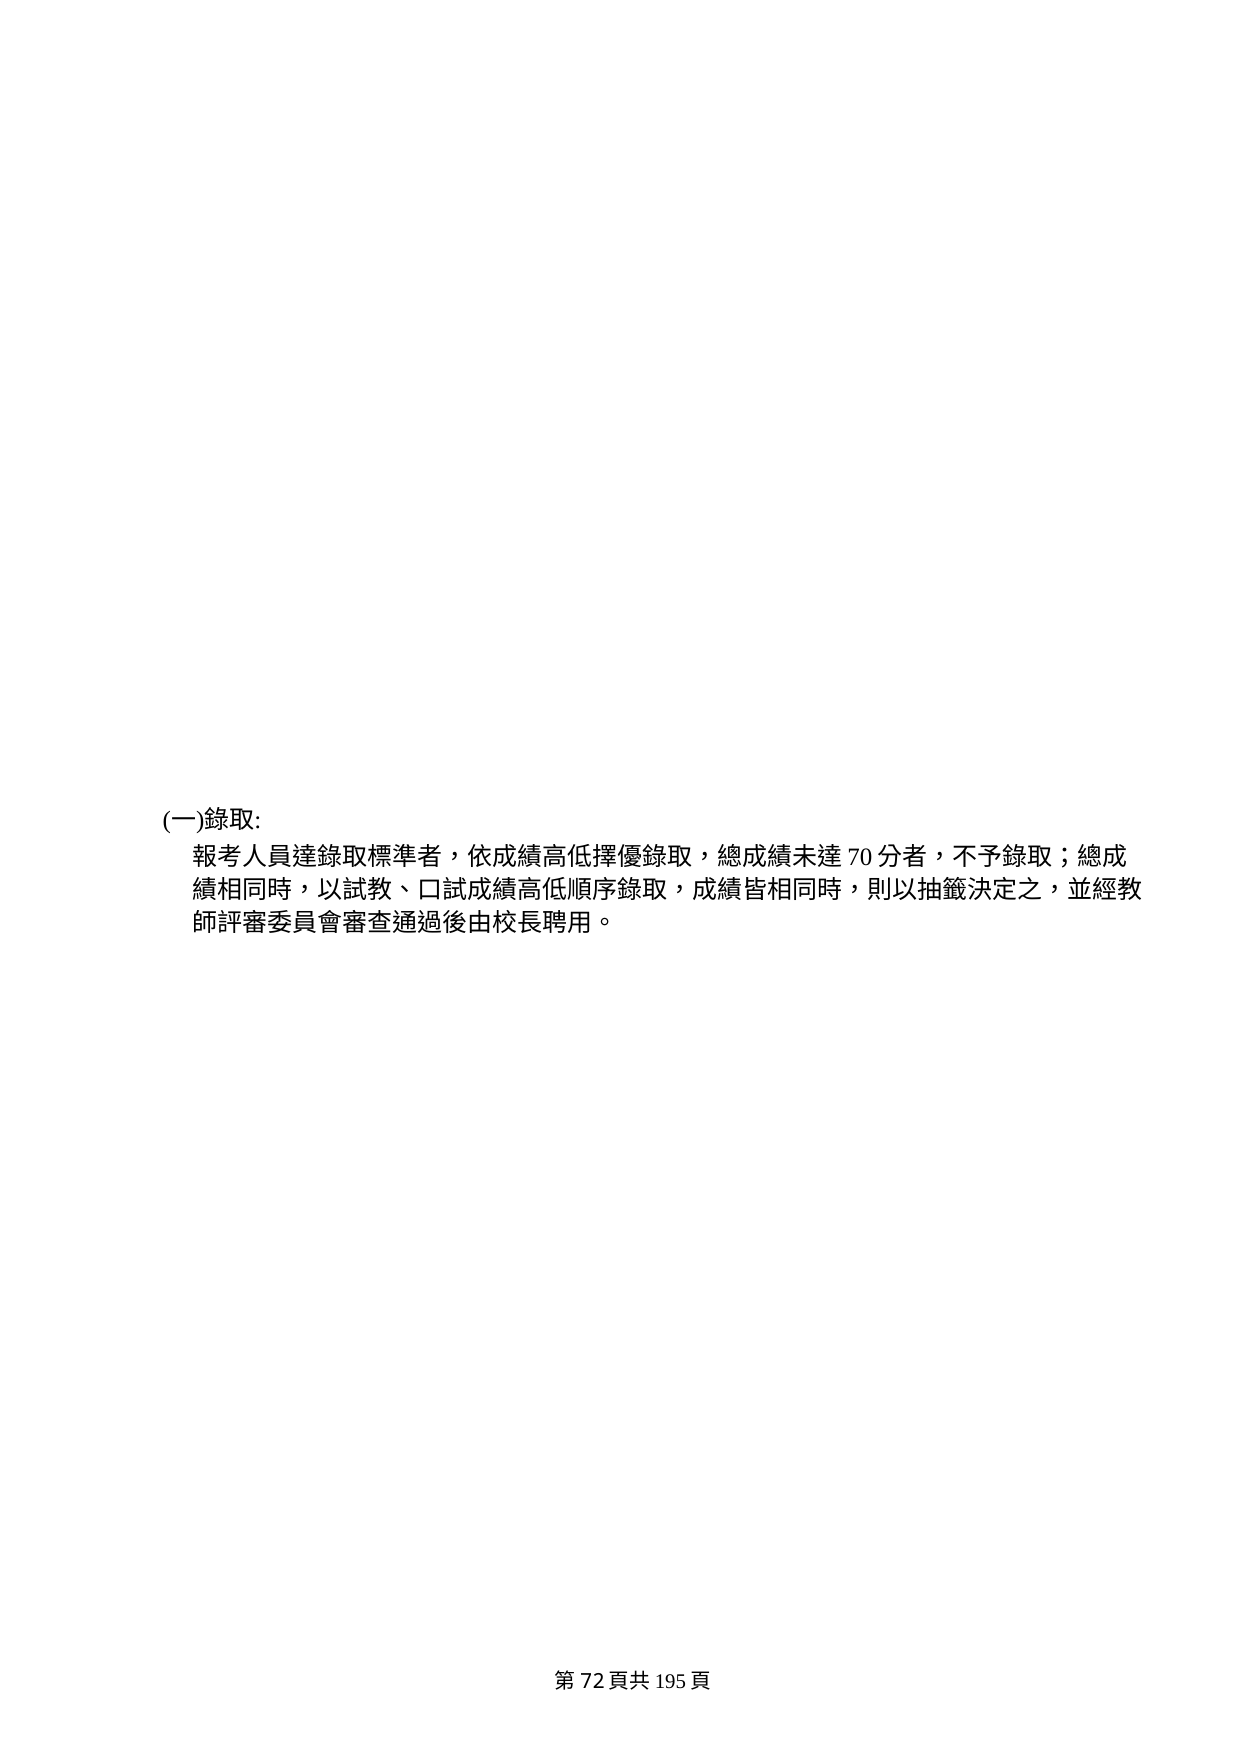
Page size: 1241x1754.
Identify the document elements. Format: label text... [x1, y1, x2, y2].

text (一)錄取: [89, 776, 1152, 838]
text 報考人員達錄取標準者，依成績高低擇優錄取，總成績未達70分者，不予錄取；總成績相同時，以試教、口試成績高低順序錄取，成績皆相同時，則以抽籤決定之，並經教師評審委員會審查通過後由校長聘用。 [192, 838, 1152, 938]
